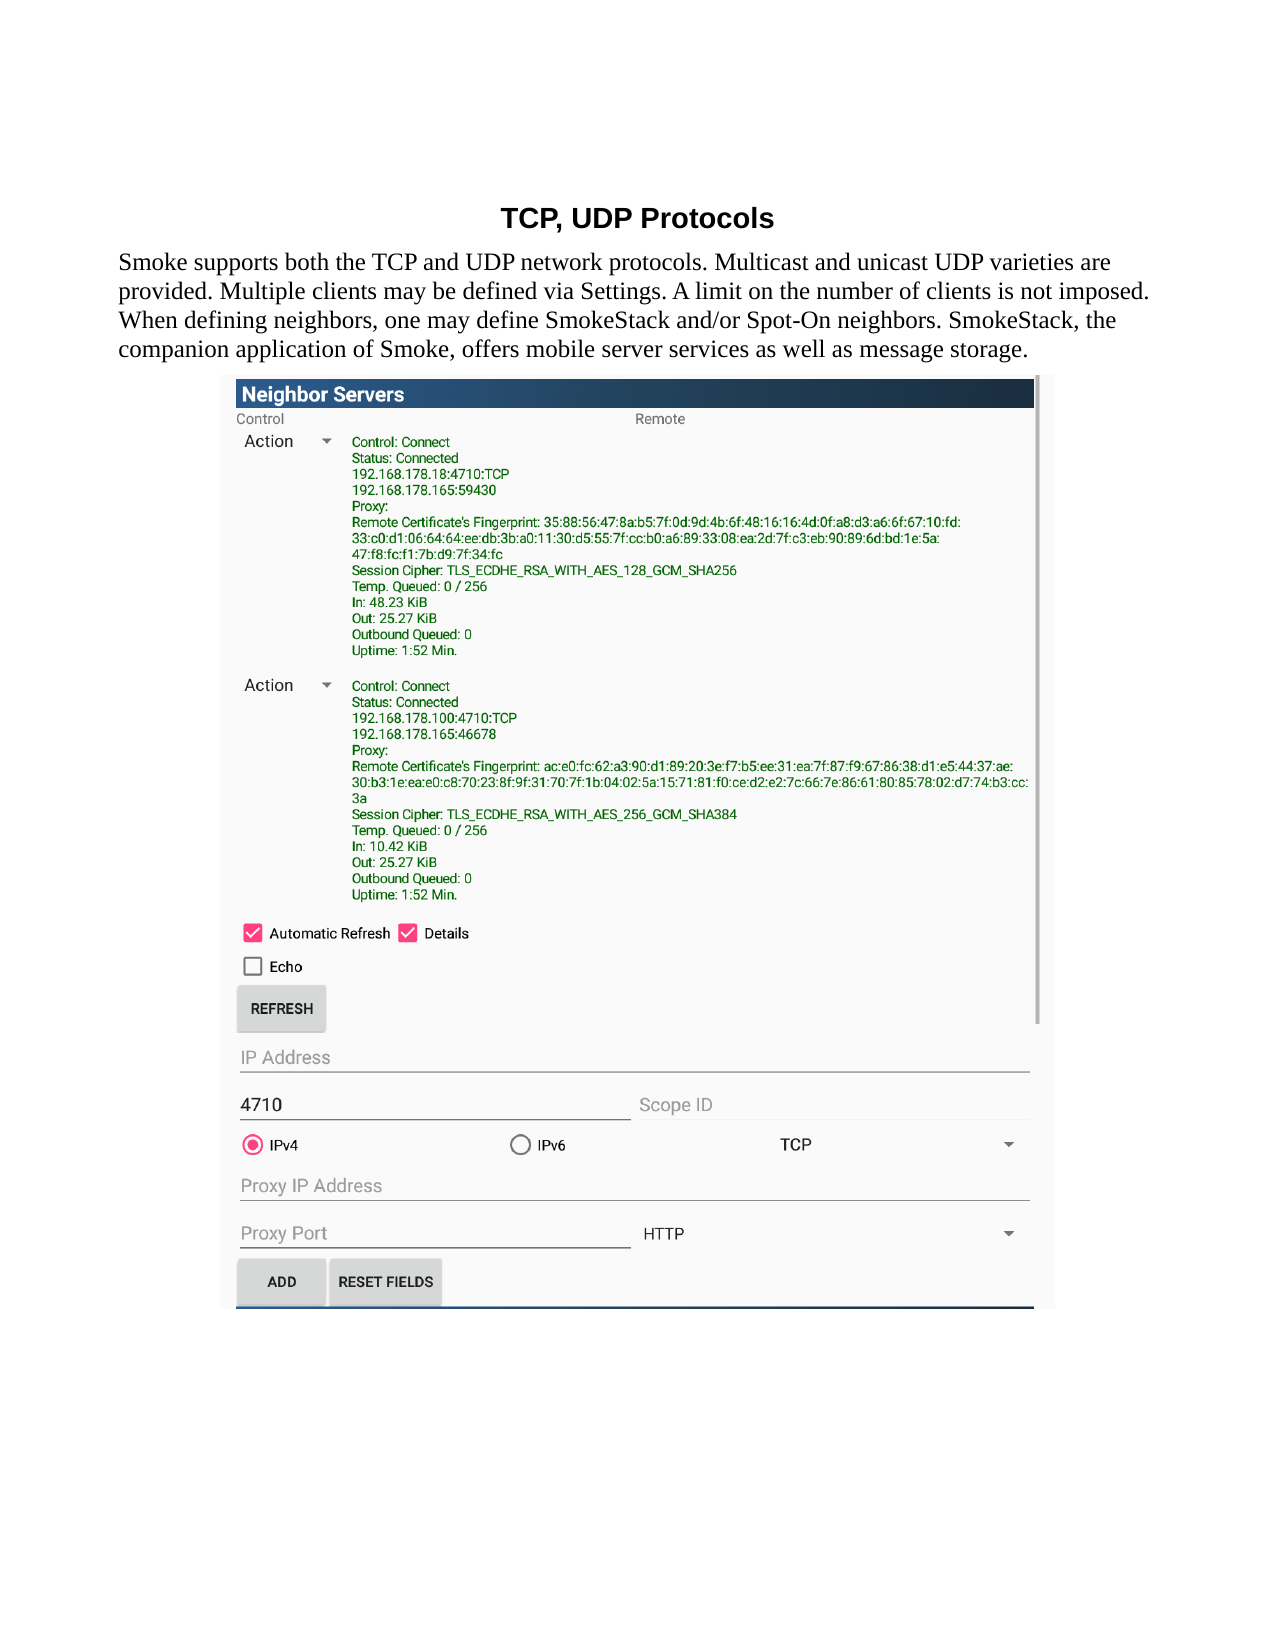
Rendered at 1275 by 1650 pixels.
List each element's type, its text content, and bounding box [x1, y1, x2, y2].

subtitle TCP, UDP Protocols [118, 201, 1157, 235]
text Smoke supports both the TCP and UDP network protocols. Multicast and unicast UDP varieties are provided. Multiple clients may be defined via Settings. A limit on the number of clients is not imposed. When defining neighbors, one may define SmokeStack and/or Spot-On neighbors. SmokeStack, the companion application of Smoke, offers mobile server services as well as message storage. [118, 247, 1157, 362]
picture [219, 375, 1056, 1309]
